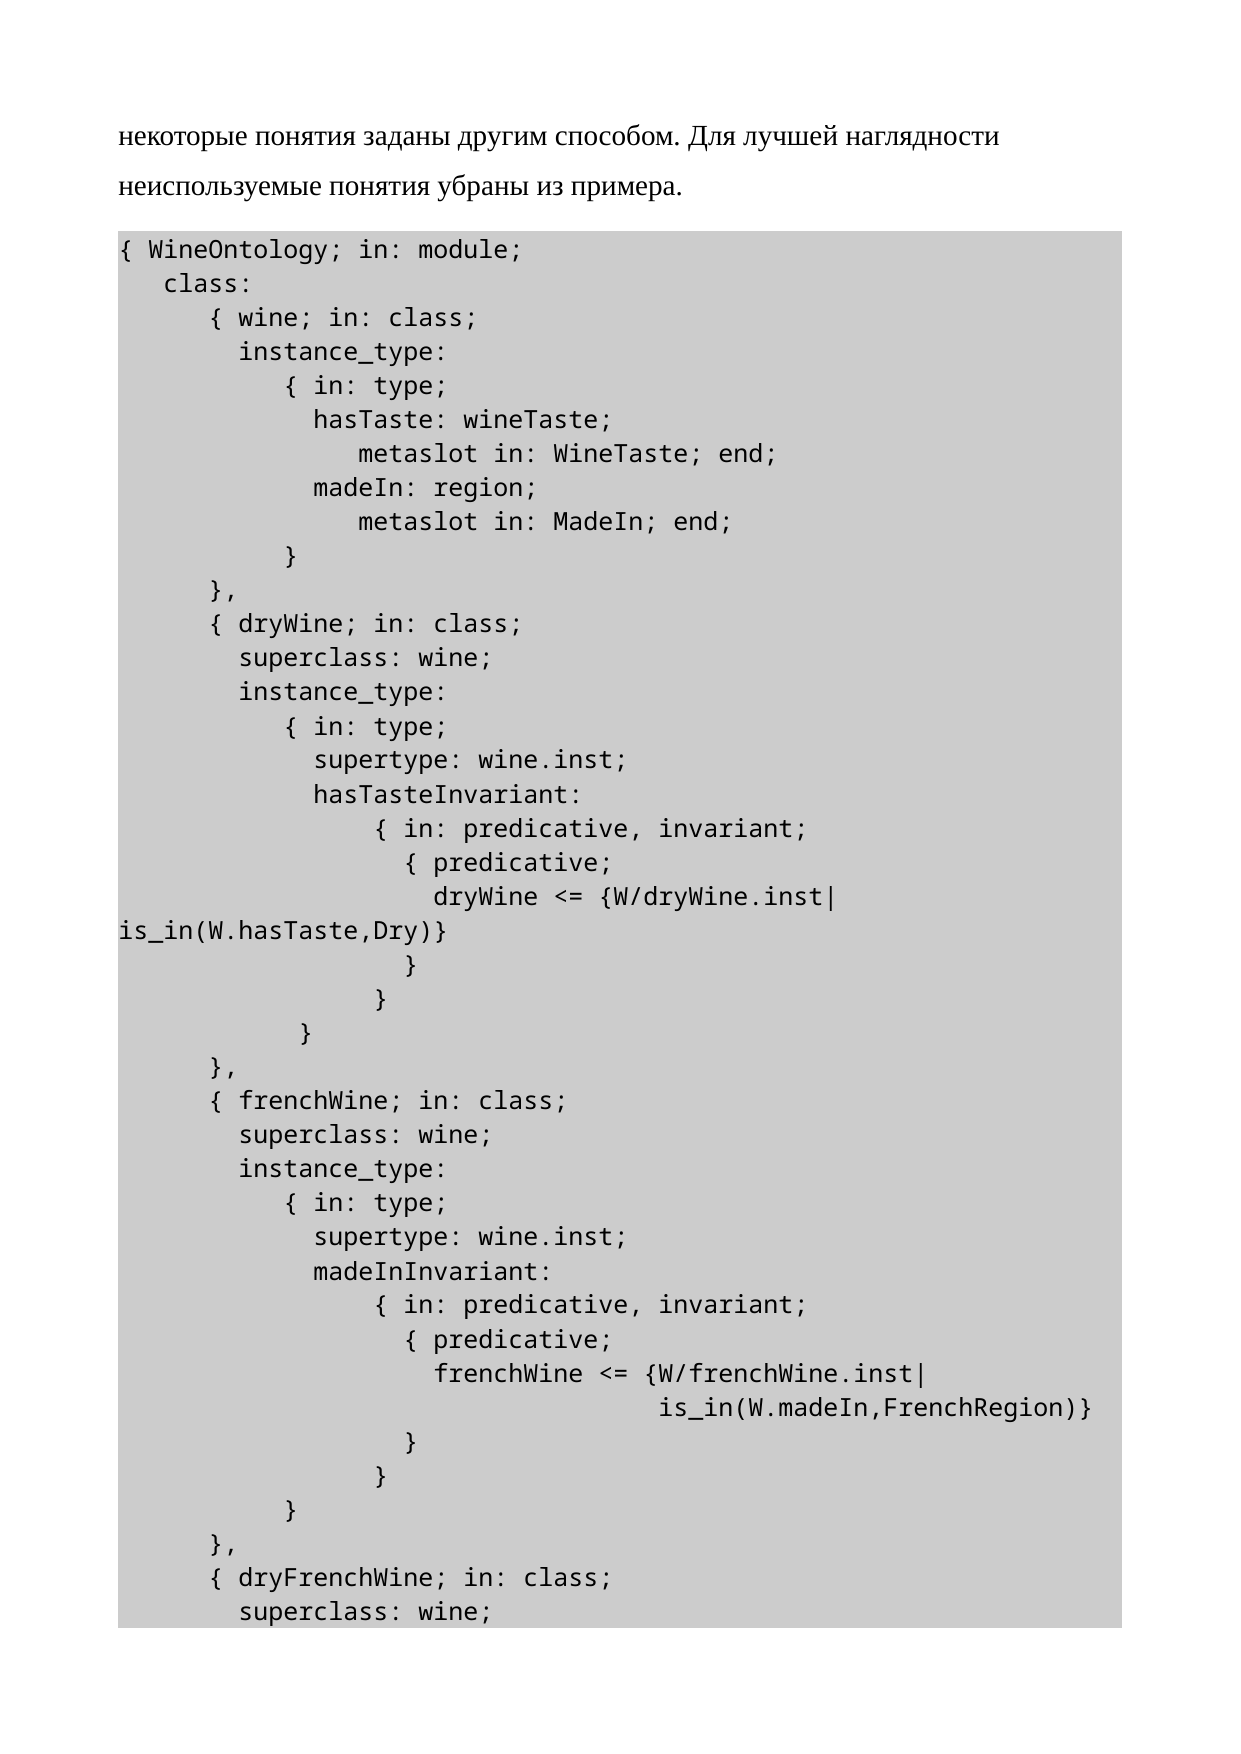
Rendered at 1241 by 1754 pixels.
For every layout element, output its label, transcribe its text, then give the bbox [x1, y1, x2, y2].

text некоторые понятия заданы другим способом. Для лучшей наглядности неиспользуемые понятия убраны из примера. [118, 118, 1122, 202]
text { WineOntology; in: module; class: { wine; in: class; instance_type: { in: type; hasTaste: wineTaste; metaslot in: WineTaste; end; madeIn: region; metaslot in: MadeIn; end; } }, { dryWine; in: class; superclass: wine; instance_type: { in: type; supertype: wine.inst; hasTasteInvariant: { in: predicative, invariant; { predicative; dryWine <= {W/dryWine.inst|is_in(W.hasTaste,Dry)} } } } }, { frenchWine; in: class; superclass: wine; instance_type: { in: type; supertype: wine.inst; madeInInvariant: { in: predicative, invariant; { predicative; frenchWine <= {W/frenchWine.inst| is_in(W.madeIn,FrenchRegion)} } } } }, { dryFrenchWine; in: class; superclass: wine; [118, 231, 1122, 1628]
